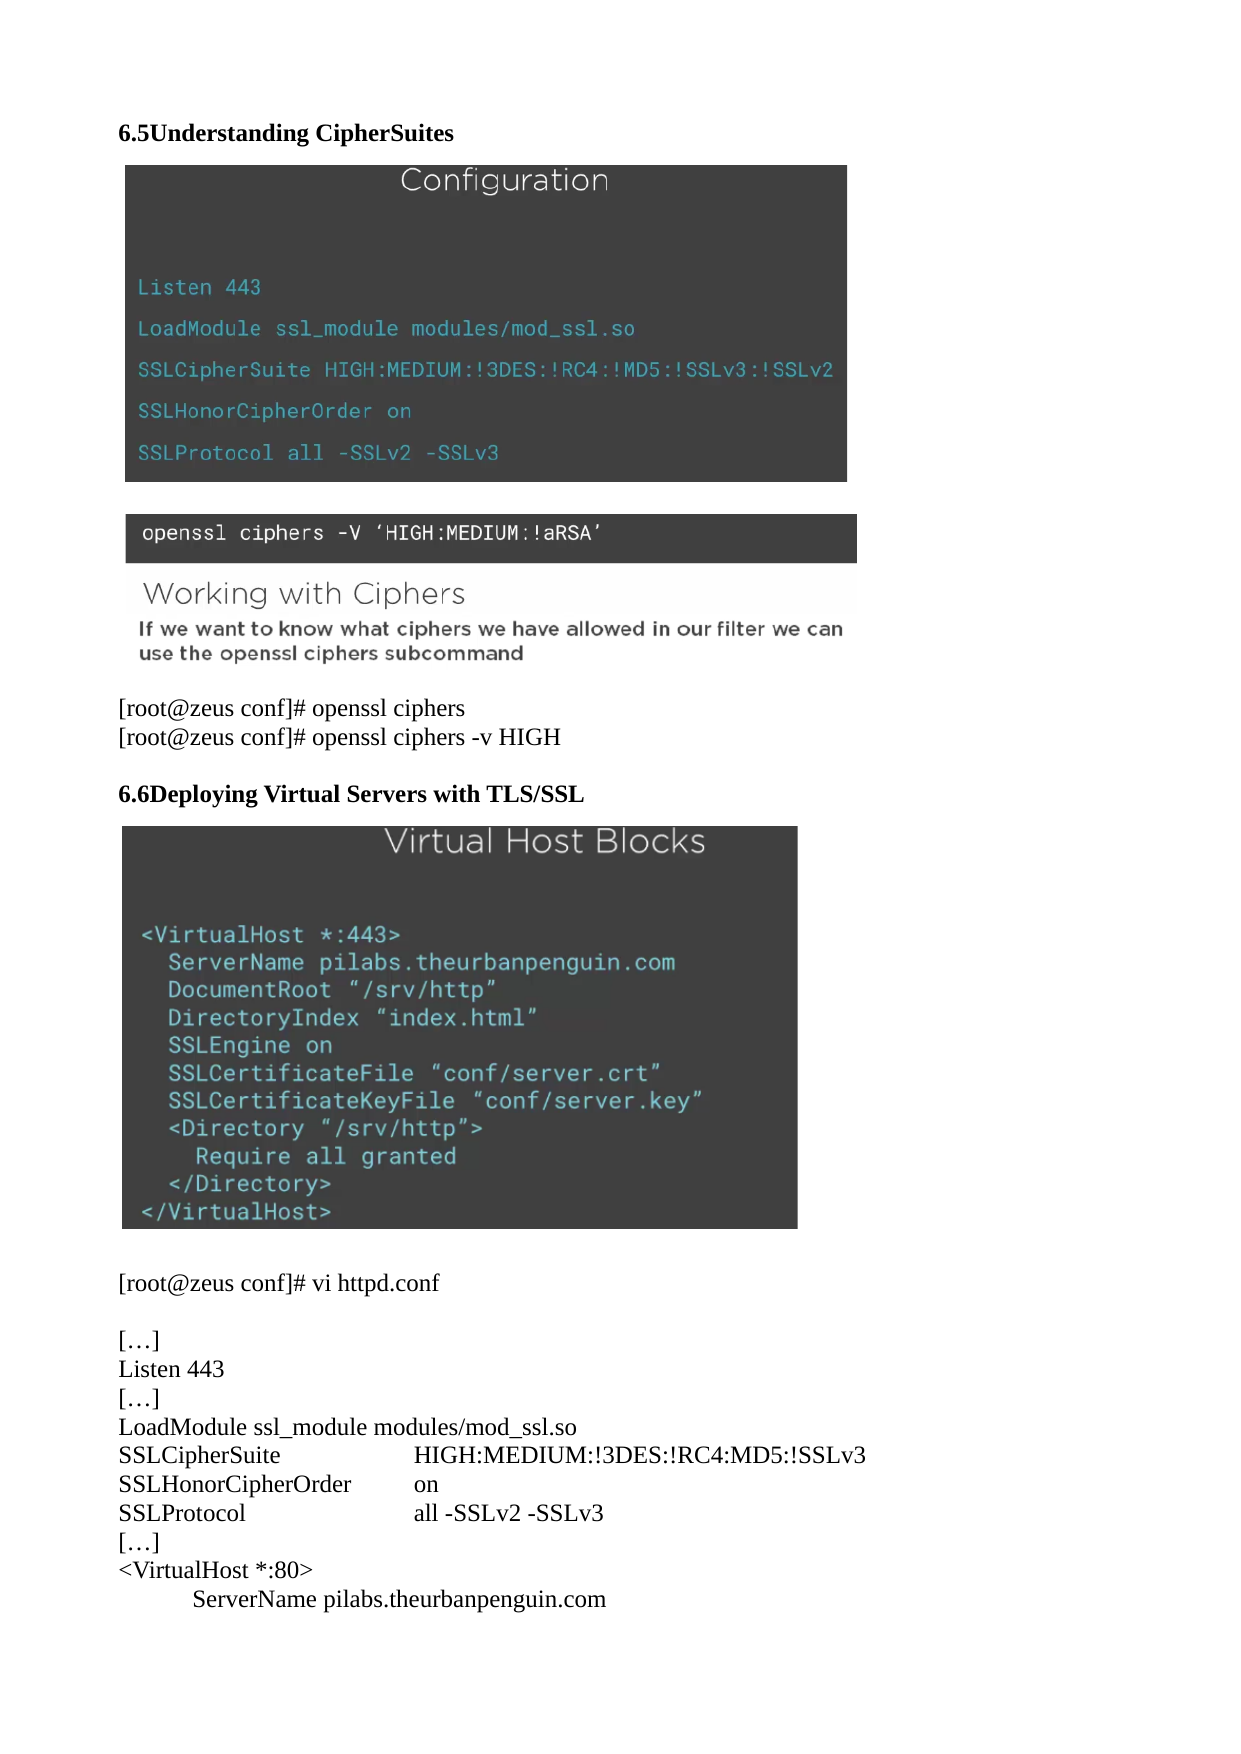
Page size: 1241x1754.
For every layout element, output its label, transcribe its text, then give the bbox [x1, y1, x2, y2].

text SSLProtocol all -SSLv2 -SSLv3 [118, 1498, 1122, 1527]
text ServerName pilabs.theurbanpenguin.com [118, 1584, 1122, 1613]
text […] [118, 1326, 1122, 1354]
text LoadModule ssl_module modules/mod_ssl.so [118, 1412, 1122, 1441]
text […] [118, 1527, 1122, 1556]
text SSLHonorCipherOrder on [118, 1469, 1122, 1498]
text SSLCipherSuite HIGH:MEDIUM:!3DES:!RC4:MD5:!SSLv3 [118, 1441, 1122, 1469]
text [root@zeus conf]# openssl ciphers [118, 693, 1122, 722]
text <VirtualHost *:80> [118, 1556, 1122, 1584]
text Listen 443 [118, 1354, 1122, 1383]
text […] [118, 1383, 1122, 1412]
text [root@zeus conf]# vi httpd.conf [118, 1268, 1122, 1297]
text 6.6Deploying Virtual Servers with TLS/SSL [118, 779, 1122, 808]
picture [125, 165, 848, 482]
text [root@zeus conf]# openssl ciphers -v HIGH [118, 722, 1122, 751]
picture [122, 826, 798, 1229]
picture [125, 514, 857, 670]
text 6.5Understanding CipherSuites [118, 118, 1122, 147]
